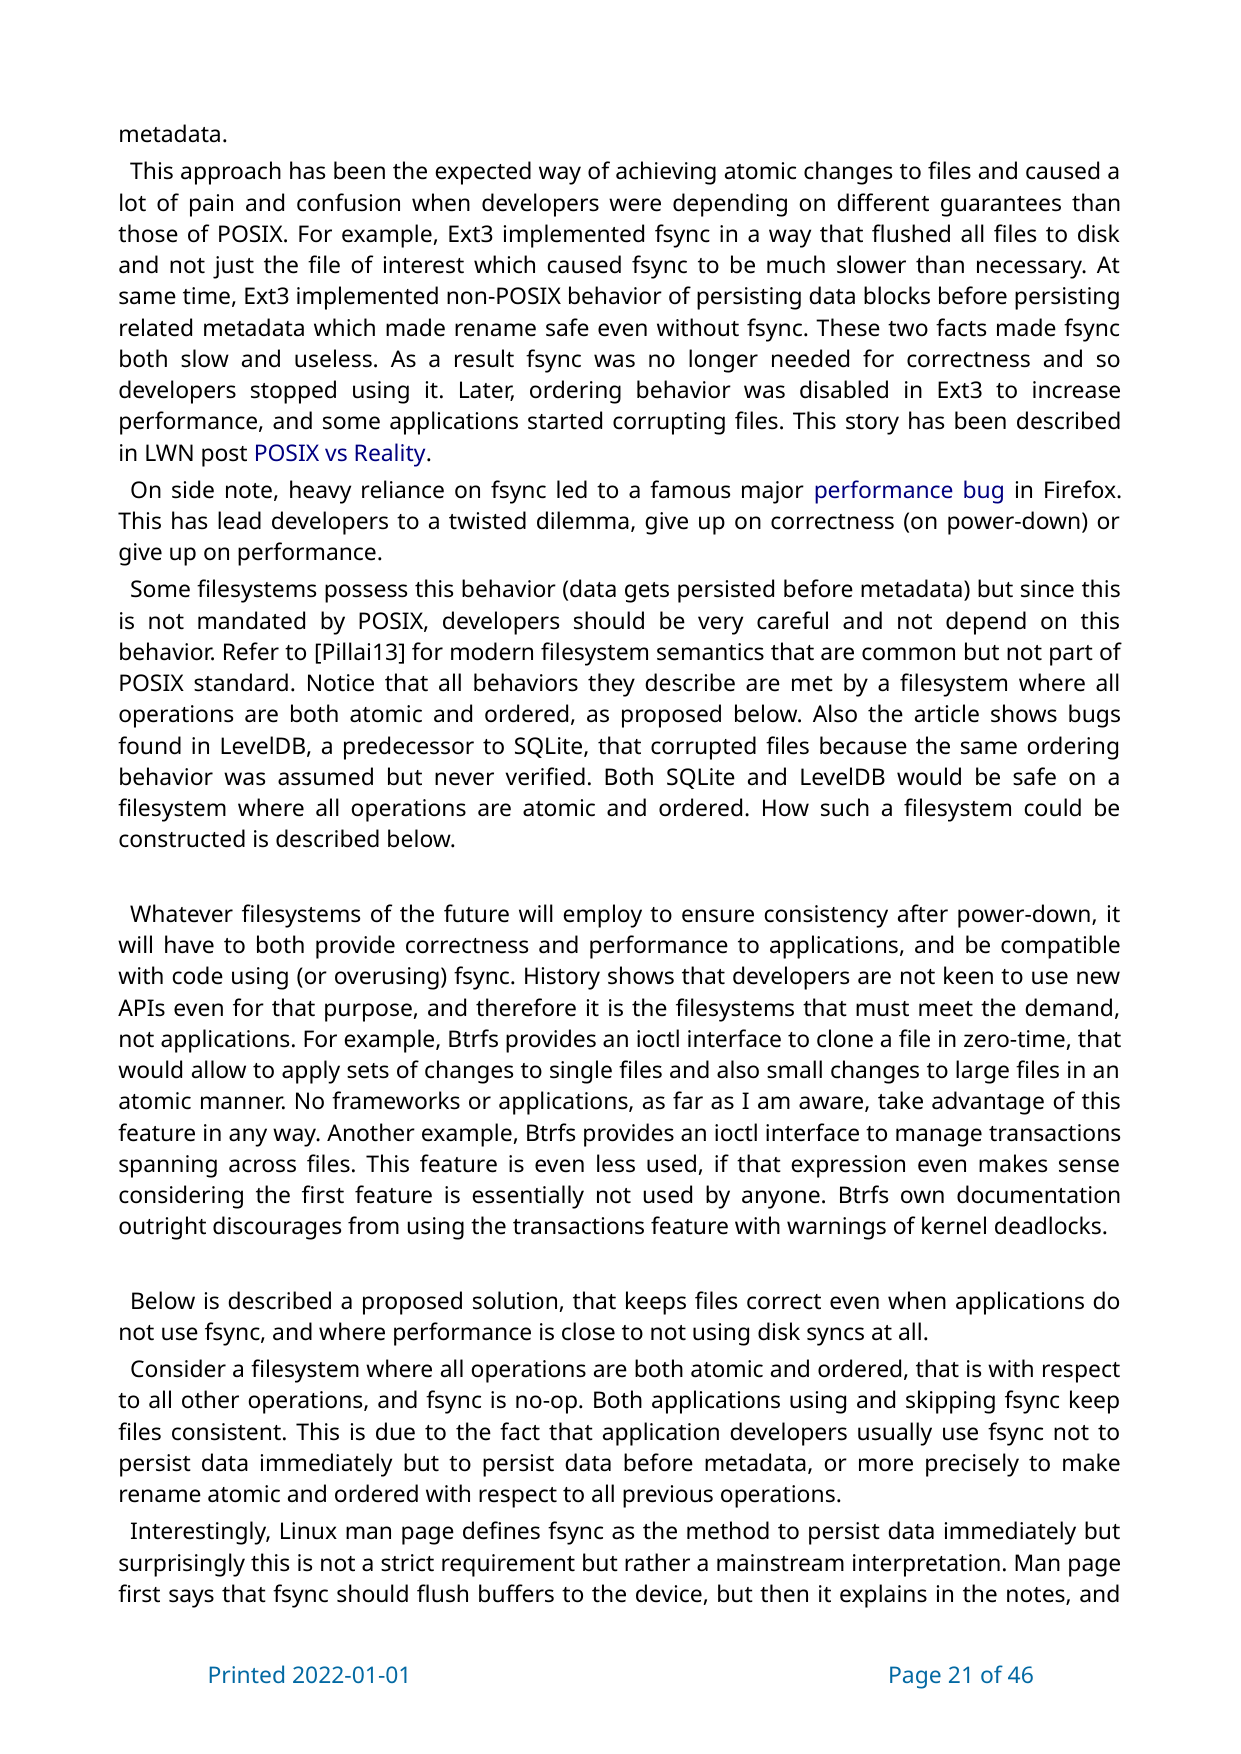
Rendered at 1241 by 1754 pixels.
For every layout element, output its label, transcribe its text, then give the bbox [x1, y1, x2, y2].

text On side note, heavy reliance on fsync led to a famous major performance bug in Firefox. This has lead developers to a twisted dilemma, give up on correctness (on power-down) or give up on performance. [118, 474, 1122, 567]
text Consider a filesystem where all operations are both atomic and ordered, that is with respect to all other operations, and fsync is no-op. Both applications using and skipping fsync keep files consistent. This is due to the fact that application developers usually use fsync not to persist data immediately but to persist data before metadata, or more precisely to make rename atomic and ordered with respect to all previous operations. [118, 1353, 1122, 1509]
text Interestingly, Linux man page defines fsync as the method to persist data immediately but surprisingly this is not a strict requirement but rather a mainstream interpretation. Man page first says that fsync should flush buffers to the device, but then it explains in the notes, and [118, 1515, 1122, 1609]
text Below is described a proposed solution, that keeps files correct even when applications do not use fsync, and where performance is close to not using disk syncs at all. [118, 1285, 1122, 1347]
text Whatever filesystems of the future will employ to ensure consistency after power-down, it will have to both provide correctness and performance to applications, and be compatible with code using (or overusing) fsync. History shows that developers are not keen to use new APIs even for that purpose, and therefore it is the filesystems that must meet the demand, not applications. For example, Btrfs provides an ioctl interface to clone a file in zero-time, that would allow to apply sets of changes to single files and also small changes to large files in an atomic manner. No frameworks or applications, as far as I am aware, take advantage of this feature in any way. Another example, Btrfs provides an ioctl interface to manage transactions spanning across files. This feature is even less used, if that expression even makes sense considering the first feature is essentially not used by anyone. Btrfs own documentation outright discourages from using the transactions feature with warnings of kernel deadlocks. [118, 898, 1122, 1242]
text This approach has been the expected way of achieving atomic changes to files and caused a lot of pain and confusion when developers were depending on different guarantees than those of POSIX. For example, Ext3 implemented fsync in a way that flushed all files to disk and not just the file of interest which caused fsync to be much slower than necessary. At same time, Ext3 implemented non-POSIX behavior of persisting data blocks before persisting related metadata which made rename safe even without fsync. These two facts made fsync both slow and useless. As a result fsync was no longer needed for correctness and so developers stopped using it. Later, ordering behavior was disabled in Ext3 to increase performance, and some applications started corrupting files. This story has been described in LWN post POSIX vs Reality. [118, 155, 1122, 468]
text Some filesystems possess this behavior (data gets persisted before metadata) but since this is not mandated by POSIX, developers should be very careful and not depend on this behavior. Refer to [Pillai13] for modern filesystem semantics that are common but not part of POSIX standard. Notice that all behaviors they describe are met by a filesystem where all operations are both atomic and ordered, as proposed below. Also the article shows bugs found in LevelDB, a predecessor to SQLite, that corrupted files because the same ordering behavior was assumed but never verified. Both SQLite and LevelDB would be safe on a filesystem where all operations are atomic and ordered. How such a filesystem could be constructed is described below. [118, 573, 1122, 855]
text metadata. [118, 118, 1122, 149]
